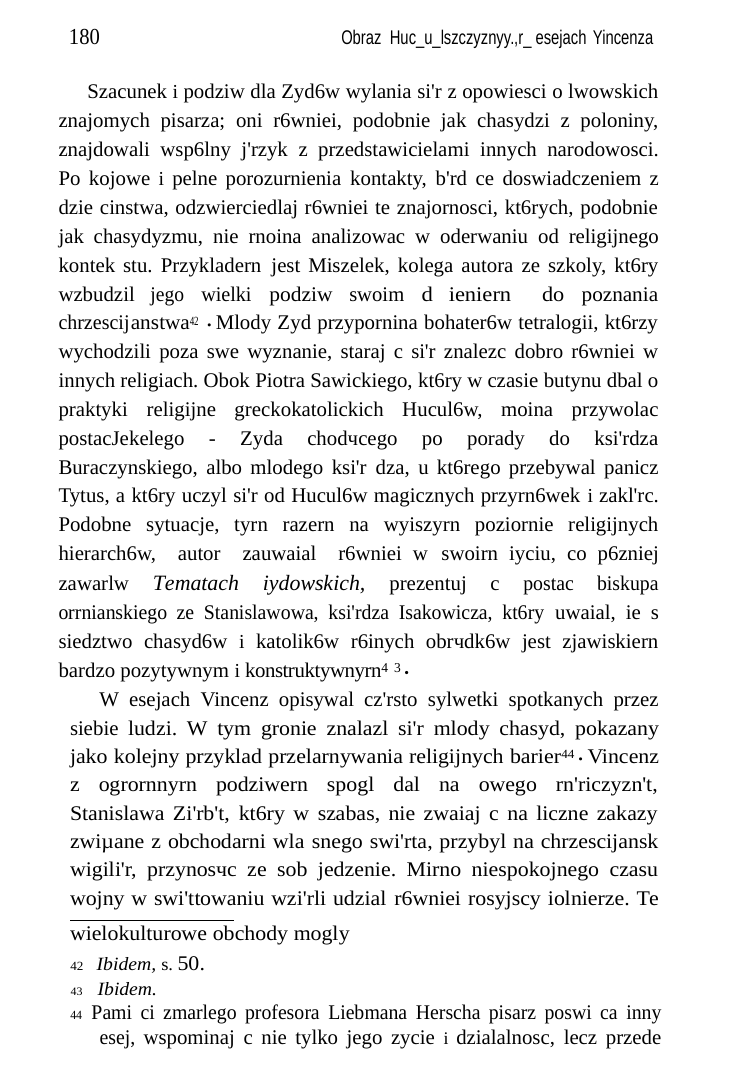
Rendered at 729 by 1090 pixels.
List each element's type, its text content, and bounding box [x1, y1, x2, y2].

subtitle 44 Pami ci zmarlego profesora Liebmana Herscha pisarz poswi ca inny esej, wspominaj c nie tylko jego zycie і dzialalnosc, lecz przede [70, 1000, 661, 1049]
text 42 Ibidem, s. 50. [70, 951, 672, 975]
subtitle Szacunek і podziw dla Zyd6w wylania si'r z opowiesci о lwowskich znajomych pisarza; oni r6wniei, podobnie jak chasydzi z poloniny, znajdowali wsp6lny j'rzyk z przedstawicielami innych narodowosci. Po­ kojowe і pelne porozurnienia kontakty, b'rd ce doswiadczeniem z dzie­ cinstwa, odzwierciedlaj r6wniei te znajornosci, kt6rych, podobnie jak chasydyzmu, nie rnoina analizowac w oderwaniu od religijnego kontek­ stu. Przykladern jest Miszelek, kolega autora ze szkoly, kt6ry wzbudzil jego wielki podziw swoim d ieniern do poznania chrzescijanstwa42 • Mlody Zyd przypornina bohater6w tetralogii, kt6rzy wychodzili poza swe wyznanie, staraj c si'r znalezc dobro r6wniei w innych religiach. Obok Piotra Sawickiego, kt6ry w czasie butynu dbal о praktyki religijne greckokatolickich Hucul6w, moina przywolac postacJekelego - Zyda chodчcego ро porady do ksi'rdza Buraczynskiego, albo mlodego ksi'r­ dza, u kt6rego przebywal panicz Tytus, а kt6ry uczyl si'r od Hucul6w magicznych przyrn6wek і zakl'rc. Podobne sytuacje, tyrn razern na wyiszyrn poziornie religijnych hierarch6w, autor zauwaial r6wniei w swoirn iyciu, со p6zniej zawarlw Тematach iydowskich, prezentuj c postac biskupa orrnianskiego ze Stanislawowa, ksi'rdza Isakowicza, kt6ry uwaial, іе s siedztwo chasyd6w і katolik6w r6inych obrчdk6w jest zjawiskiern bardzo pozytywnym і konstruktywnyrn4 3 • [58, 79, 659, 682]
text 180 Obraz Huc_u_lszczyznyy.,r_ esejach Yincenza [69, 23, 672, 49]
text 43 Ibidem. [70, 978, 672, 999]
text W esejach Vincenz opisywal cz'rsto sylwetki spotkanych przez siebie ludzi. W tym gronie znalazl si'r mlody chasyd, pokazany jako kolejny przyklad przelarnywania religijnych barier44 • Vincenz z ogrornnyrn podziwern spogl dal na owego rn'riczyzn't, Stanislawa Zi'rb't, kt6ry w szabas, nie zwaiaj c na liczne zakazy zwiµane z obchodarni wla­ snego swi'rta, przybyl na chrzescijansk wigili'r, przynosчc ze sob jedzenie. Mirno niespokojnego czasu wojny w swi'ttowaniu wzi'rli udzial r6wniei rosyjscy iolnierze. Те wielokulturowe obchody mogly [70, 687, 659, 945]
